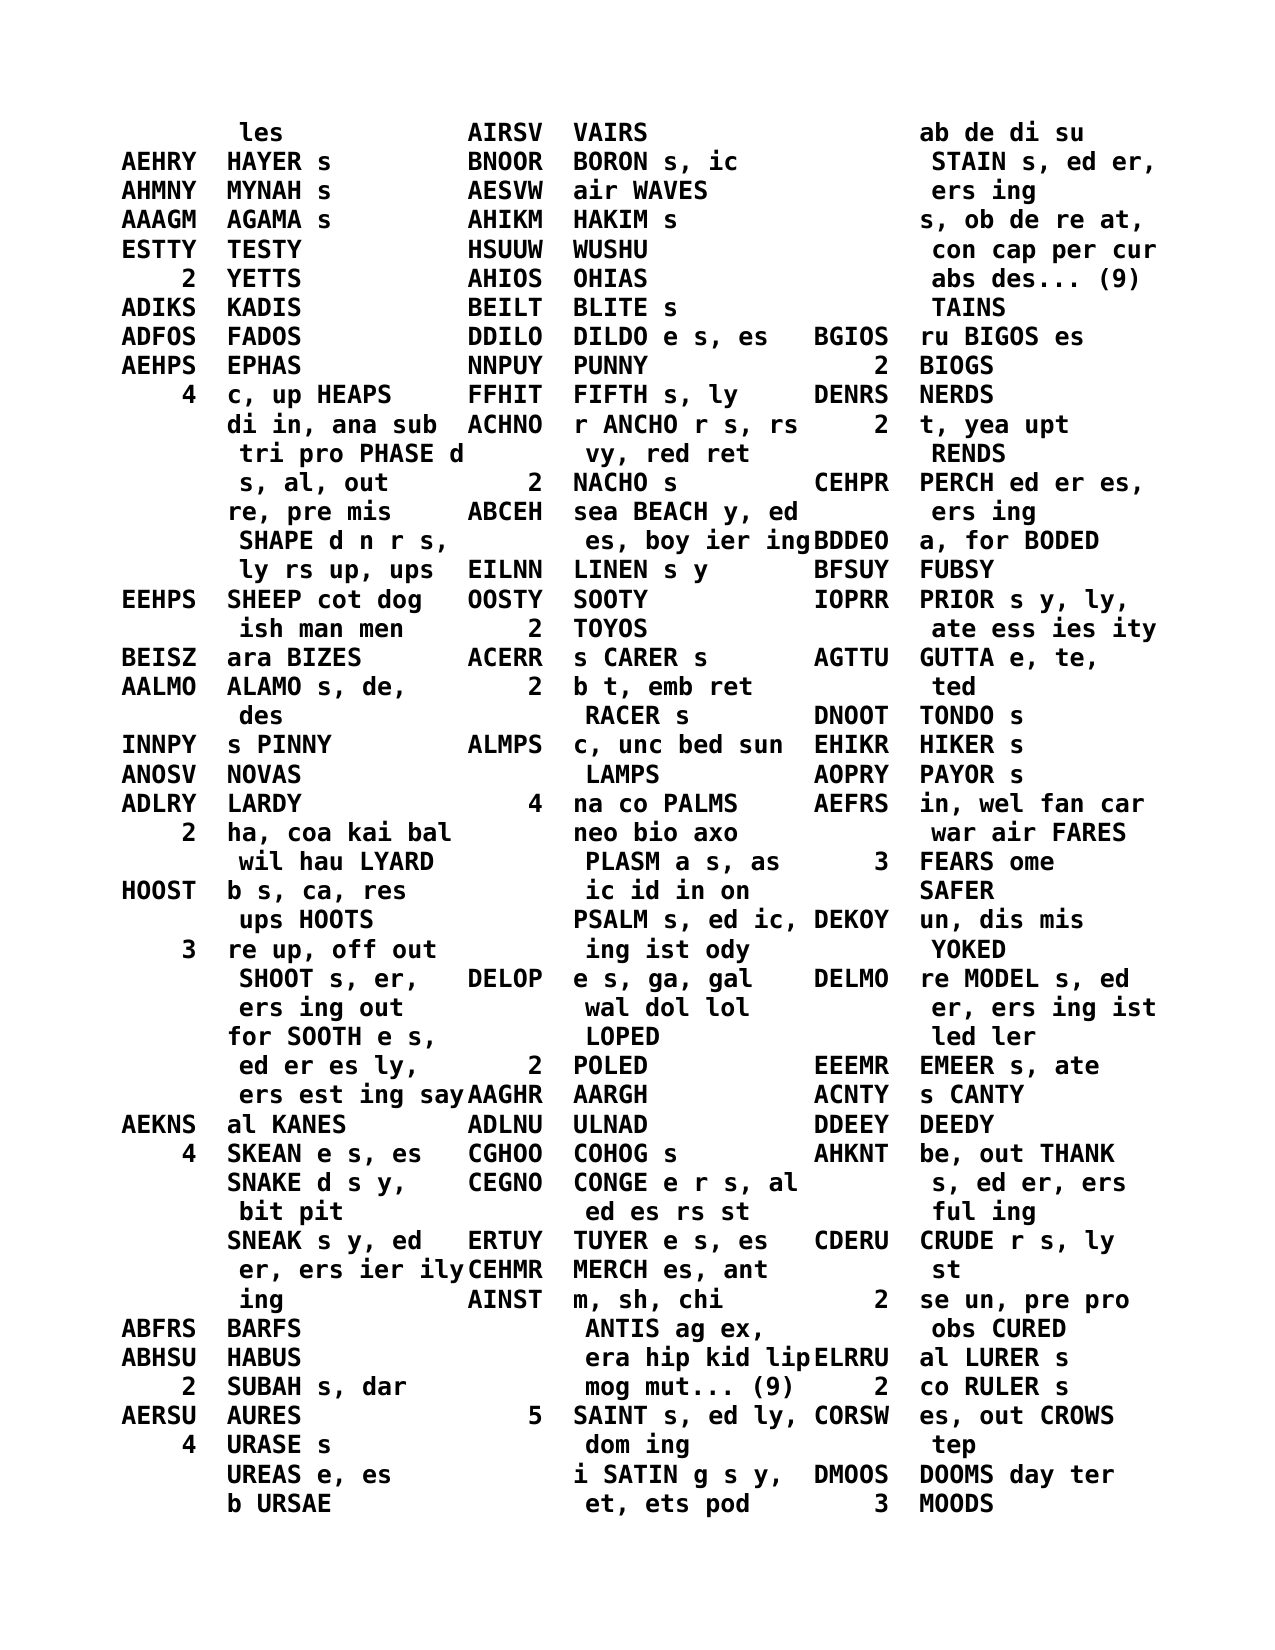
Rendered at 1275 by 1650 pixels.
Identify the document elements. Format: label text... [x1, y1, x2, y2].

text AINST m, sh, chi ANTIS ag ex, era hip kid lip mog mut... (9) [467, 1285, 811, 1401]
text AEHPS EPHAS [121, 351, 464, 381]
text EEEMR EMEER s, ate [814, 1051, 1157, 1081]
text BNOOR BORON s, ic [467, 147, 811, 176]
text INNPY s PINNY [121, 731, 464, 760]
text BEISZ ara BIZES [121, 643, 464, 672]
text 2 NACHO s [467, 468, 811, 497]
text i SATIN g s y, et, ets pod [467, 1460, 811, 1518]
text EILNN LINEN s y [467, 556, 811, 585]
text NNPUY PUNNY [467, 351, 811, 381]
text HOOST b s, ca, res ups HOOTS [121, 876, 464, 935]
text AEFRS in, wel fan car war air FARES [814, 789, 1157, 847]
text ADIKS KADIS [121, 293, 464, 322]
text ABHSU HABUS [121, 1343, 464, 1372]
text CORSW es, out CROWS tep [814, 1401, 1157, 1460]
text 3 FEARS ome [814, 847, 1157, 876]
text DDILO DILDO e s, es [467, 322, 811, 351]
text OOSTY SOOTY [467, 585, 811, 614]
text ALMPS c, unc bed sun LAMPS [467, 731, 811, 789]
text UREAS e, es [121, 1460, 464, 1489]
text neo bio axo PLASM a s, as ic id in on [467, 818, 811, 906]
text CEHMR MERCH es, ant [467, 1256, 811, 1285]
text 5 SAINT s, ed ly, dom ing [467, 1401, 811, 1460]
text di in, ana sub tri pro PHASE d s, al, out [121, 410, 464, 497]
text AHIKM HAKIM s [467, 206, 811, 235]
text SNEAK s y, ed er, ers ier ily ing [121, 1226, 464, 1314]
text DELOP e s, ga, gal wal dol lol LOPED [467, 964, 811, 1051]
text CEGNO CONGE e r s, al ed es rs st [467, 1168, 811, 1226]
text 2 BIOGS [814, 351, 1157, 381]
text AHKNT be, out THANK s, ed er, ers ful ing [814, 1139, 1157, 1226]
text AAAGM AGAMA s [121, 206, 464, 235]
text AEKNS al KANES [121, 1110, 464, 1139]
text BEILT BLITE s [467, 293, 811, 322]
text 4 SKEAN e s, es [121, 1139, 464, 1168]
text ADLNU ULNAD [467, 1110, 811, 1139]
text CGHOO COHOG s [467, 1139, 811, 1168]
text 3 MOODS [814, 1489, 1157, 1518]
text DNOOT TONDO s [814, 701, 1157, 731]
text AESVW air WAVES [467, 176, 811, 206]
text 4 URASE s [121, 1431, 464, 1460]
text ACHNO r ANCHO r s, rs vy, red ret [467, 410, 811, 468]
text b URSAE [121, 1489, 464, 1518]
text BFSUY FUBSY [814, 556, 1157, 585]
text 2 YETTS [121, 264, 464, 293]
text ACNTY s CANTY [814, 1081, 1157, 1110]
text for SOOTH e s, ed er es ly, ers est ing say [121, 1022, 464, 1110]
text ERTUY TUYER e s, es [467, 1226, 811, 1256]
text 2 b t, emb ret RACER s [467, 672, 811, 731]
text re, pre mis SHAPE d n r s, ly rs up, ups [121, 497, 464, 585]
text 4 c, up HEAPS [121, 381, 464, 410]
text ABFRS BARFS [121, 1314, 464, 1343]
text ANOSV NOVAS [121, 760, 464, 789]
text AHMNY MYNAH s [121, 176, 464, 206]
text AIRSV VAIRS [467, 118, 811, 147]
text ELRRU al LURER s [814, 1343, 1157, 1372]
text 3 re up, off out SHOOT s, er, ers ing out [121, 935, 464, 1022]
text 2 ha, coa kai bal wil hau LYARD [121, 818, 464, 876]
text 2 TOYOS [467, 614, 811, 643]
text DMOOS DOOMS day ter [814, 1460, 1157, 1489]
text CDERU CRUDE r s, ly st [814, 1226, 1157, 1285]
text 4 na co PALMS [467, 789, 811, 818]
text DENRS NERDS [814, 381, 1157, 410]
text DDEEY DEEDY [814, 1110, 1157, 1139]
text 2 co RULER s [814, 1372, 1157, 1401]
text AAGHR AARGH [467, 1081, 811, 1110]
text ab de di su STAIN s, ed er, ers ing [814, 118, 1157, 206]
text BDDEO a, for BODED [814, 526, 1157, 556]
text AHIOS OHIAS [467, 264, 811, 293]
text AALMO ALAMO s, de, des [121, 672, 464, 731]
text PSALM s, ed ic, ing ist ody [467, 906, 811, 964]
text 2 se un, pre pro obs CURED [814, 1285, 1157, 1343]
text ADFOS FADOS [121, 322, 464, 351]
text BGIOS ru BIGOS es [814, 322, 1157, 351]
text AGTTU GUTTA e, te, ted [814, 643, 1157, 701]
text SAFER [814, 876, 1157, 906]
text 2 t, yea upt RENDS [814, 410, 1157, 468]
text ACERR s CARER s [467, 643, 811, 672]
text ABCEH sea BEACH y, ed es, boy ier ing [467, 497, 811, 556]
text EHIKR HIKER s [814, 731, 1157, 760]
text ADLRY LARDY [121, 789, 464, 818]
text EEHPS SHEEP cot dog ish man men [121, 585, 464, 643]
text s, ob de re at, con cap per cur abs des... (9) TAINS [814, 206, 1157, 322]
text DEKOY un, dis mis YOKED [814, 906, 1157, 964]
text IOPRR PRIOR s y, ly, ate ess ies ity [814, 585, 1157, 643]
text ESTTY TESTY [121, 235, 464, 264]
text AOPRY PAYOR s [814, 760, 1157, 789]
text les [121, 118, 464, 147]
text AEHRY HAYER s [121, 147, 464, 176]
text 2 SUBAH s, dar [121, 1372, 464, 1401]
text SNAKE d s y, bit pit [121, 1168, 464, 1226]
text HSUUW WUSHU [467, 235, 811, 264]
text FFHIT FIFTH s, ly [467, 381, 811, 410]
text DELMO re MODEL s, ed er, ers ing ist led ler [814, 964, 1157, 1051]
text 2 POLED [467, 1051, 811, 1081]
text CEHPR PERCH ed er es, ers ing [814, 468, 1157, 526]
text AERSU AURES [121, 1401, 464, 1431]
